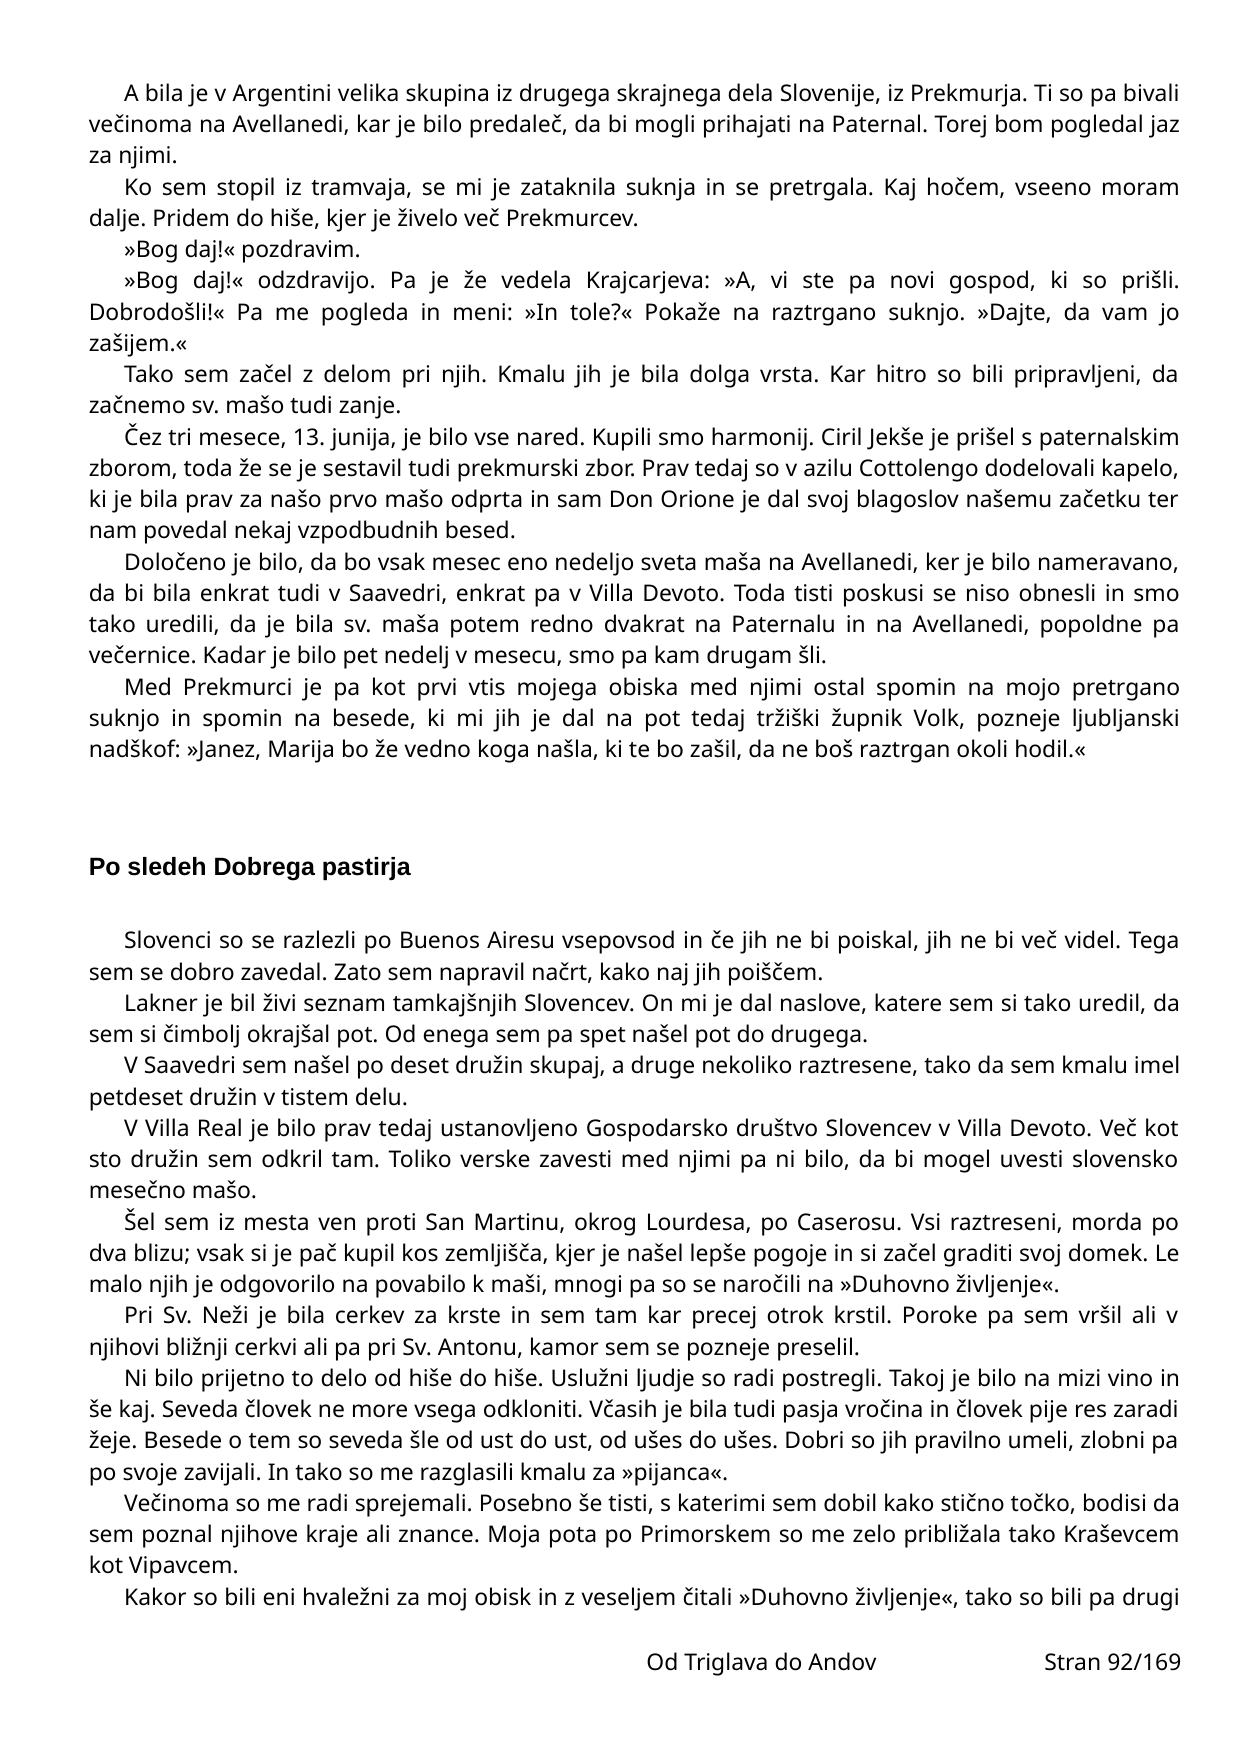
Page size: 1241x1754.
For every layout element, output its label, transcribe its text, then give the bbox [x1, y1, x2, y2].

text V Saavedri sem našel po deset družin skupaj, a druge nekoliko raztresene, tako da sem kmalu imel petdeset družin v tistem delu. [88, 1049, 1181, 1112]
text Večinoma so me radi sprejemali. Posebno še tisti, s katerimi sem dobil kako stično točko, bodisi da sem poznal njihove kraje ali znance. Moja pota po Primorskem so me zelo približala tako Kraševcem kot Vipavcem. [88, 1487, 1181, 1581]
text Čez tri mesece, 13. junija, je bilo vse nared. Kupili smo harmonij. Ciril Jekše je prišel s paternalskim zborom, toda že se je sestavil tudi prekmurski zbor. Prav tedaj so v azilu Cottolengo dodelovali kapelo, ki je bila prav za našo prvo mašo odprta in sam Don Orione je dal svoj blagoslov našemu začetku ter nam povedal nekaj vzpodbudnih besed. [88, 421, 1181, 546]
text V Villa Real je bilo prav tedaj ustanovljeno Gospodarsko društvo Slovencev v Villa Devoto. Več kot sto družin sem odkril tam. Toliko verske zavesti med njimi pa ni bilo, da bi mogel uvesti slovensko mesečno mašo. [88, 1112, 1181, 1206]
text A bila je v Argentini velika skupina iz drugega skrajnega dela Slovenije, iz Prekmurja. Ti so pa bivali večinoma na Avellanedi, kar je bilo predaleč, da bi mogli prihajati na Paternal. Torej bom pogledal jaz za njimi. [88, 77, 1181, 171]
text »Bog daj!« pozdravim. [88, 233, 1181, 264]
text Ko sem stopil iz tramvaja, se mi je zataknila suknja in se pretrgala. Kaj hočem, vseeno moram dalje. Pridem do hiše, kjer je živelo več Prekmurcev. [88, 171, 1181, 233]
text Kakor so bili eni hvaležni za moj obisk in z veseljem čitali »Duhovno življenje«, tako so bili pa drugi [88, 1581, 1181, 1612]
text Med Prekmurci je pa kot prvi vtis mojega obiska med njimi ostal spomin na mojo pretrgano suknjo in spomin na besede, ki mi jih je dal na pot tedaj tržiški župnik Volk, pozneje ljubljanski nadškof: »Janez, Marija bo že vedno koga našla, ki te bo zašil, da ne boš raztrgan okoli hodil.« [88, 671, 1181, 764]
subtitle Po sledeh Dobrega pastirja [88, 852, 1181, 881]
text Pri Sv. Neži je bila cerkev za krste in sem tam kar precej otrok krstil. Poroke pa sem vršil ali v njihovi bližnji cerkvi ali pa pri Sv. Antonu, kamor sem se pozneje preselil. [88, 1299, 1181, 1362]
text Določeno je bilo, da bo vsak mesec eno nedeljo sveta maša na Avellanedi, ker je bilo nameravano, da bi bila enkrat tudi v Saavedri, enkrat pa v Villa Devoto. Toda tisti poskusi se niso obnesli in smo tako uredili, da je bila sv. maša potem redno dvakrat na Paternalu in na Avellanedi, popoldne pa večernice. Kadar je bilo pet nedelj v mesecu, smo pa kam drugam šli. [88, 546, 1181, 671]
text »Bog daj!« odzdravijo. Pa je že vedela Krajcarjeva: »A, vi ste pa novi gospod, ki so prišli. Dobrodošli!« Pa me pogleda in meni: »In tole?« Pokaže na raztrgano suknjo. »Dajte, da vam jo zašijem.« [88, 264, 1181, 358]
text Šel sem iz mesta ven proti San Martinu, okrog Lourdesa, po Caserosu. Vsi raztreseni, morda po dva blizu; vsak si je pač kupil kos zemljišča, kjer je našel lepše pogoje in si začel graditi svoj domek. Le malo njih je odgovorilo na povabilo k maši, mnogi pa so se naročili na »Duhovno življenje«. [88, 1206, 1181, 1299]
text Lakner je bil živi seznam tamkajšnjih Slovencev. On mi je dal naslove, katere sem si tako uredil, da sem si čimbolj okrajšal pot. Od enega sem pa spet našel pot do drugega. [88, 987, 1181, 1049]
text Slovenci so se razlezli po Buenos Airesu vsepovsod in če jih ne bi poiskal, jih ne bi več videl. Tega sem se dobro zavedal. Zato sem napravil načrt, kako naj jih poiščem. [88, 924, 1181, 987]
text Tako sem začel z delom pri njih. Kmalu jih je bila dolga vrsta. Kar hitro so bili pripravljeni, da začnemo sv. mašo tudi zanje. [88, 358, 1181, 421]
text Ni bilo prijetno to delo od hiše do hiše. Uslužni ljudje so radi postregli. Takoj je bilo na mizi vino in še kaj. Seveda človek ne more vsega odkloniti. Včasih je bila tudi pasja vročina in človek pije res zaradi žeje. Besede o tem so seveda šle od ust do ust, od ušes do ušes. Dobri so jih pravilno umeli, zlobni pa po svoje zavijali. In tako so me razglasili kmalu za »pijanca«. [88, 1362, 1181, 1487]
